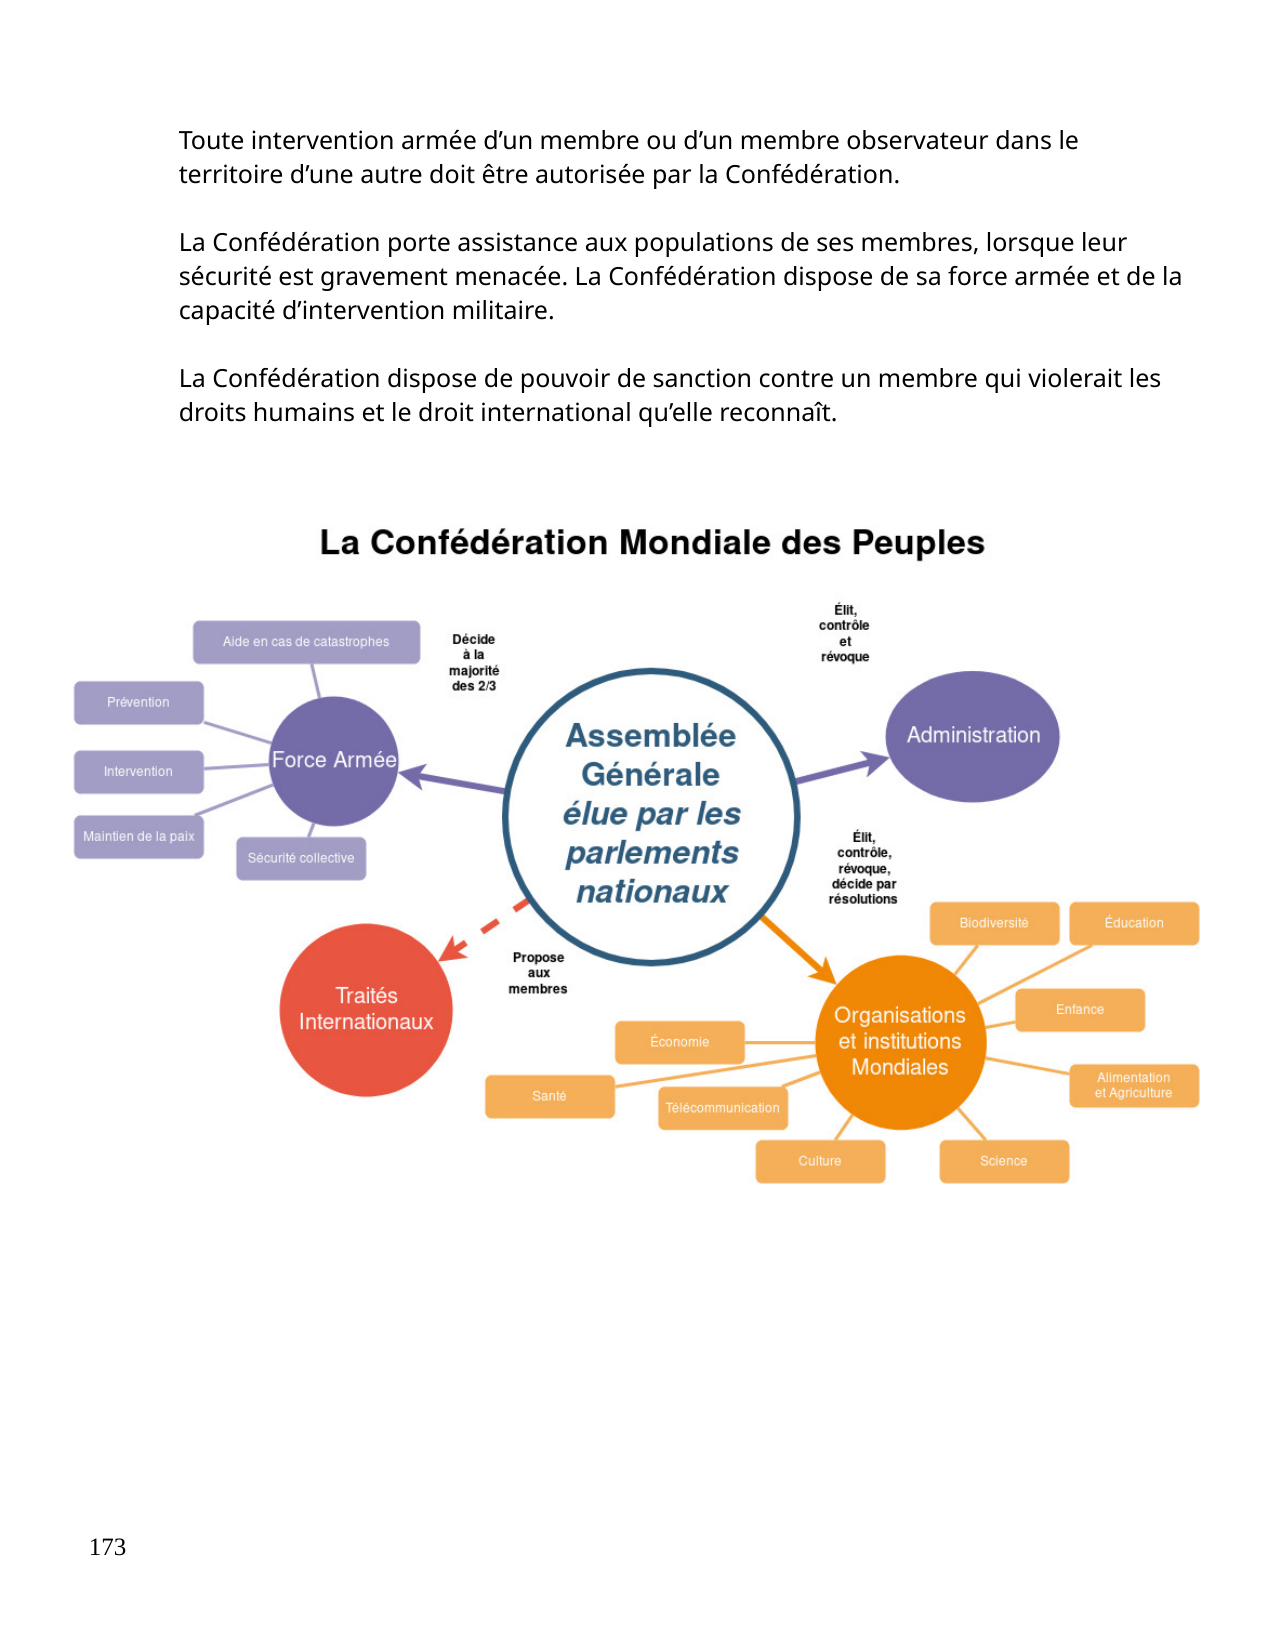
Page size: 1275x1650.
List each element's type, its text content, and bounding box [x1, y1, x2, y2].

text La Confédération dispose de pouvoir de sanction contre un membre qui violerait les droits humains et le droit international qu’elle reconnaît. [178, 361, 1186, 429]
text La Confédération porte assistance aux populations de ses membres, lorsque leur sécurité est gravement menacée. La Confédération dispose de sa force armée et de la capacité d’intervention militaire. [178, 225, 1186, 327]
text Toute intervention armée d’un membre ou d’un membre observateur dans le territoire d’une autre doit être autorisée par la Confédération. [178, 123, 1186, 191]
